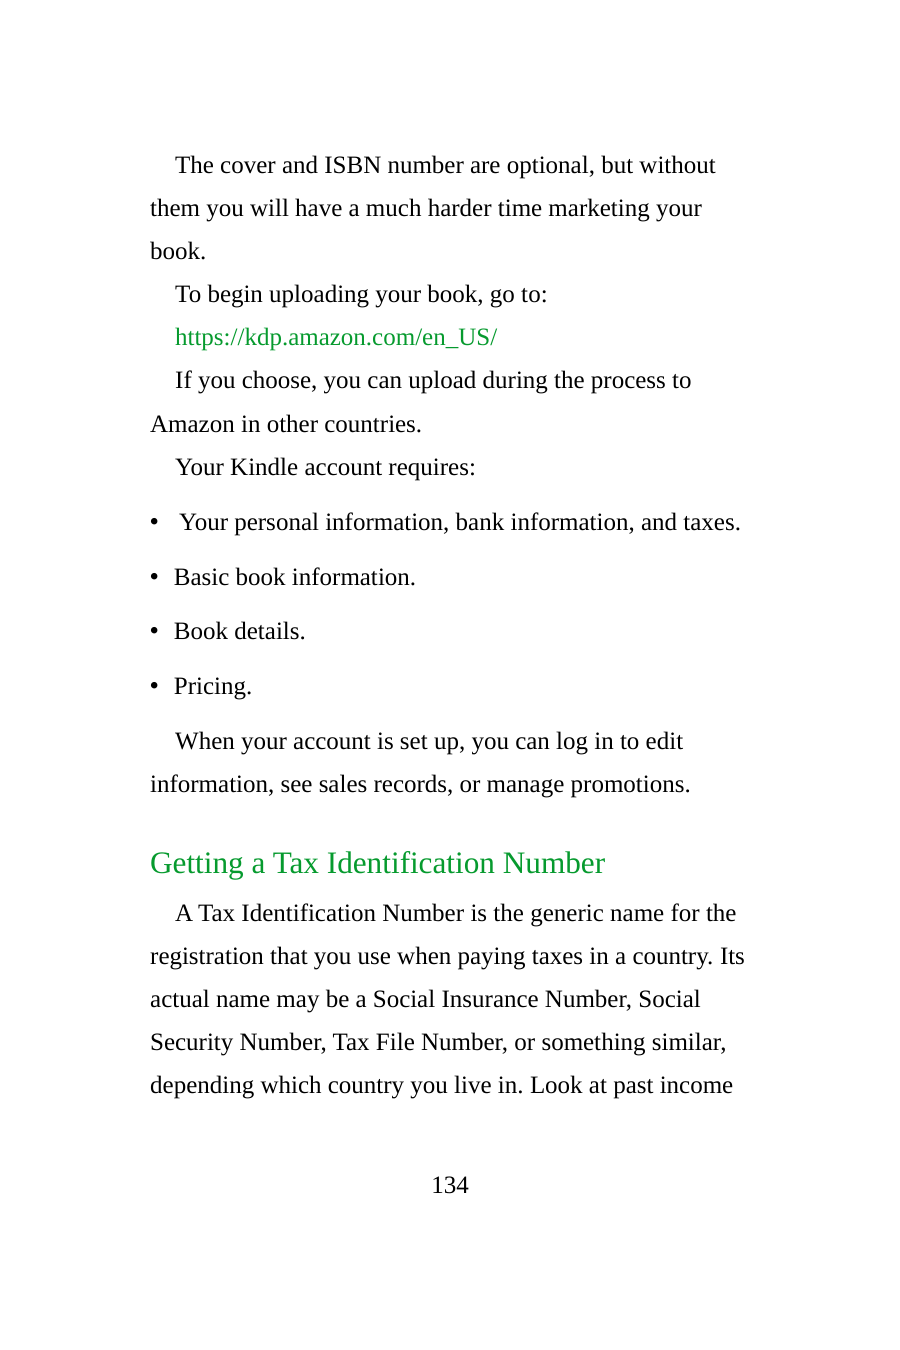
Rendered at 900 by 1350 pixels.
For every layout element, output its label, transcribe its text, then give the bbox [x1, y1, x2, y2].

list Pricing. [150, 671, 750, 700]
text The cover and ISBN number are optional, but without them you will have a much harder time marketing your book. [150, 150, 750, 265]
text If you choose, you can upload during the process to Amazon in other countries. [150, 366, 750, 437]
text Your Kindle account requires: [150, 452, 750, 481]
text https://kdp.amazon.com/en_US/ [150, 322, 750, 351]
list Your personal information, bank information, and taxes. [150, 507, 750, 536]
subtitle Getting a Tax Identification Number [150, 844, 750, 880]
text When your account is set up, you can log in to edit information, see sales records, or manage promotions. [150, 726, 750, 798]
list Basic book information. [150, 562, 750, 590]
text A Tax Identification Number is the generic name for the registration that you use when paying taxes in a country. Its actual name may be a Social Insurance Number, Social Security Number, Tax File Number, or something similar, depending which country you live in. Look at past income [150, 898, 750, 1099]
list Book details. [150, 617, 750, 645]
text To begin uploading your book, go to: [150, 279, 750, 308]
